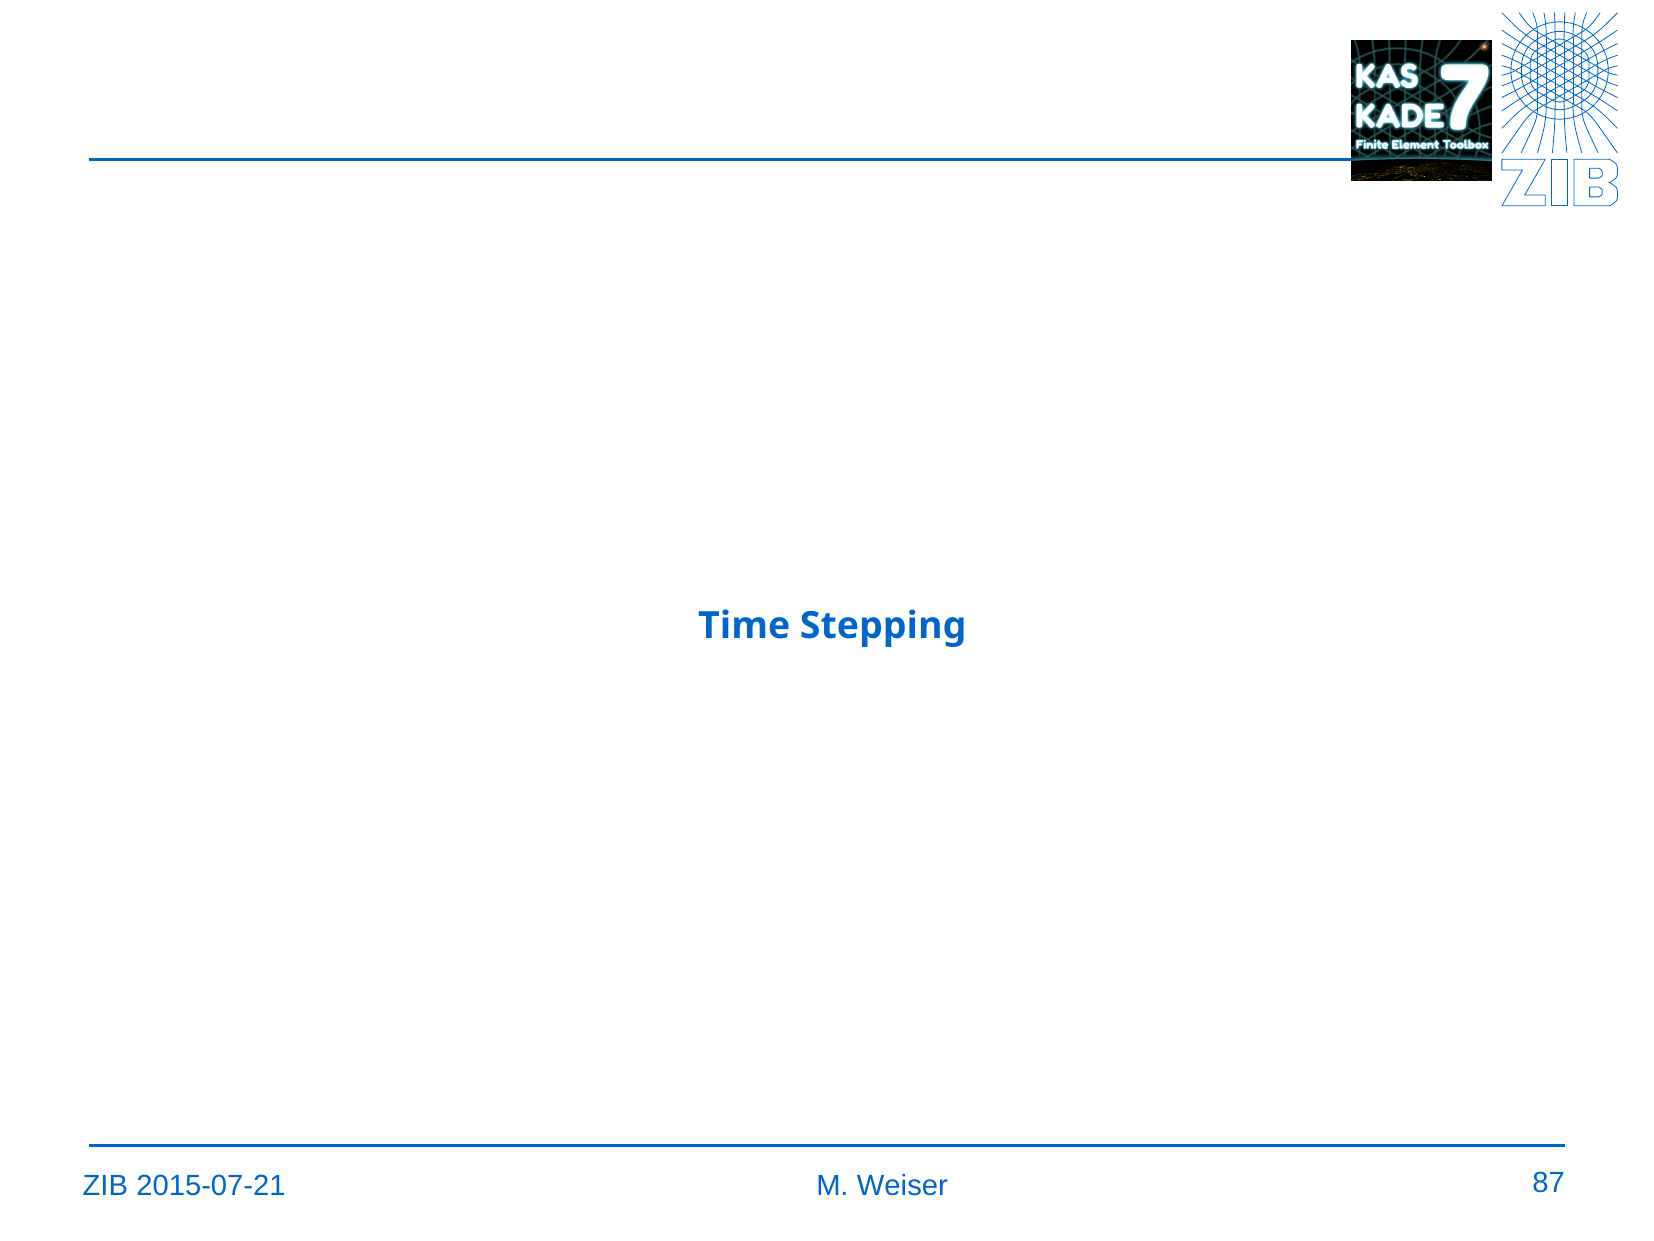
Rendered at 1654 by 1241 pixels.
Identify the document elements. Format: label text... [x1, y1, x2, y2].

picture [1351, 40, 1492, 181]
text_box Time Stepping [683, 590, 971, 650]
